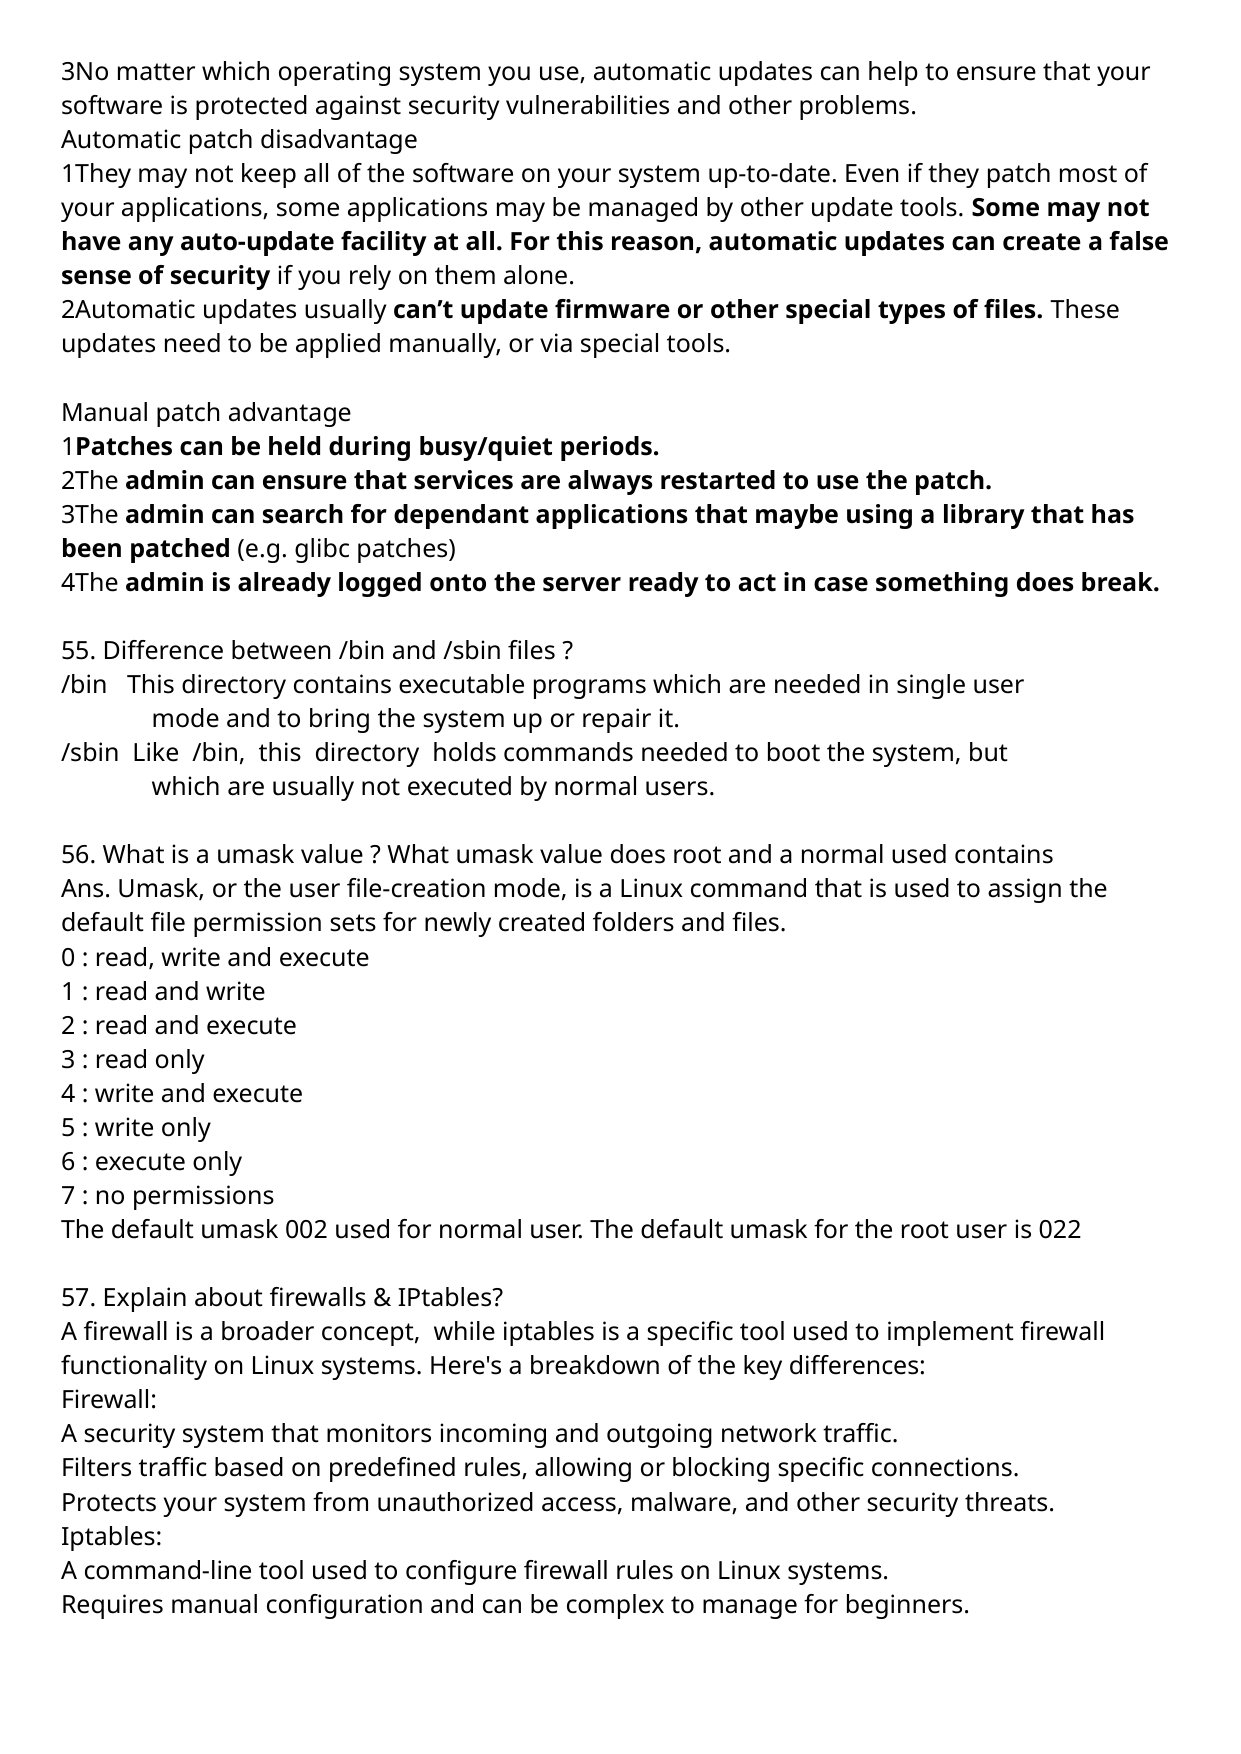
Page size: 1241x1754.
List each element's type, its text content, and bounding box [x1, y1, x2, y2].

text A firewall is a broader concept, while iptables is a specific tool used to implement firewall functionality on Linux systems. Here's a breakdown of the key differences: [61, 1314, 1185, 1382]
text mode and to bring the system up or repair it. [61, 701, 1185, 735]
text 4The admin is already logged onto the server ready to act in case something does break. [61, 564, 1185, 598]
text 56. What is a umask value ? What umask value does root and a normal used contains [61, 837, 1185, 871]
text 1They may not keep all of the software on your system up-to-date. Even if they patch most of your applications, some applications may be managed by other update tools. Some may not have any auto-update facility at all. For this reason, automatic updates can create a false sense of security if you rely on them alone. [61, 156, 1185, 292]
text The default umask 002 used for normal user. The default umask for the root user is 022 [61, 1212, 1185, 1246]
text 2The admin can ensure that services are always restarted to use the patch. [61, 462, 1185, 496]
text Protects your system from unauthorized access, malware, and other security threats. [61, 1484, 1185, 1518]
text Manual patch advantage [61, 394, 1185, 428]
text 1Patches can be held during busy/quiet periods. [61, 428, 1185, 462]
text 3 : read only [61, 1041, 1185, 1075]
text A security system that monitors incoming and outgoing network traffic. [61, 1416, 1185, 1450]
text 4 : write and execute [61, 1075, 1185, 1109]
text 2Automatic updates usually can’t update firmware or other special types of files. These updates need to be applied manually, or via special tools. [61, 292, 1185, 360]
text /sbin Like /bin, this directory holds commands needed to boot the system, but [61, 735, 1185, 769]
text 0 : read, write and execute [61, 939, 1185, 973]
text 6 : execute only [61, 1143, 1185, 1178]
text 7 : no permissions [61, 1178, 1185, 1212]
text 2 : read and execute [61, 1007, 1185, 1041]
text 55. Difference between /bin and /sbin files ? [61, 633, 1185, 667]
text Requires manual configuration and can be complex to manage for beginners. [61, 1586, 1185, 1620]
text 3The admin can search for dependant applications that maybe using a library that has been patched (e.g. glibc patches) [61, 496, 1185, 564]
text 57. Explain about firewalls & IPtables? [61, 1280, 1185, 1314]
text Iptables: [61, 1518, 1185, 1552]
text Ans. Umask, or the user file-creation mode, is a Linux command that is used to assign the default file permission sets for newly created folders and files. [61, 871, 1185, 939]
text Automatic patch disadvantage [61, 122, 1185, 156]
text Filters traffic based on predefined rules, allowing or blocking specific connections. [61, 1450, 1185, 1484]
text 5 : write only [61, 1109, 1185, 1143]
text /bin This directory contains executable programs which are needed in single user [61, 667, 1185, 701]
text 3No matter which operating system you use, automatic updates can help to ensure that your software is protected against security vulnerabilities and other problems. [61, 53, 1185, 122]
text which are usually not executed by normal users. [61, 769, 1185, 803]
text 1 : read and write [61, 973, 1185, 1007]
text Firewall: [61, 1382, 1185, 1416]
text A command-line tool used to configure firewall rules on Linux systems. [61, 1552, 1185, 1586]
